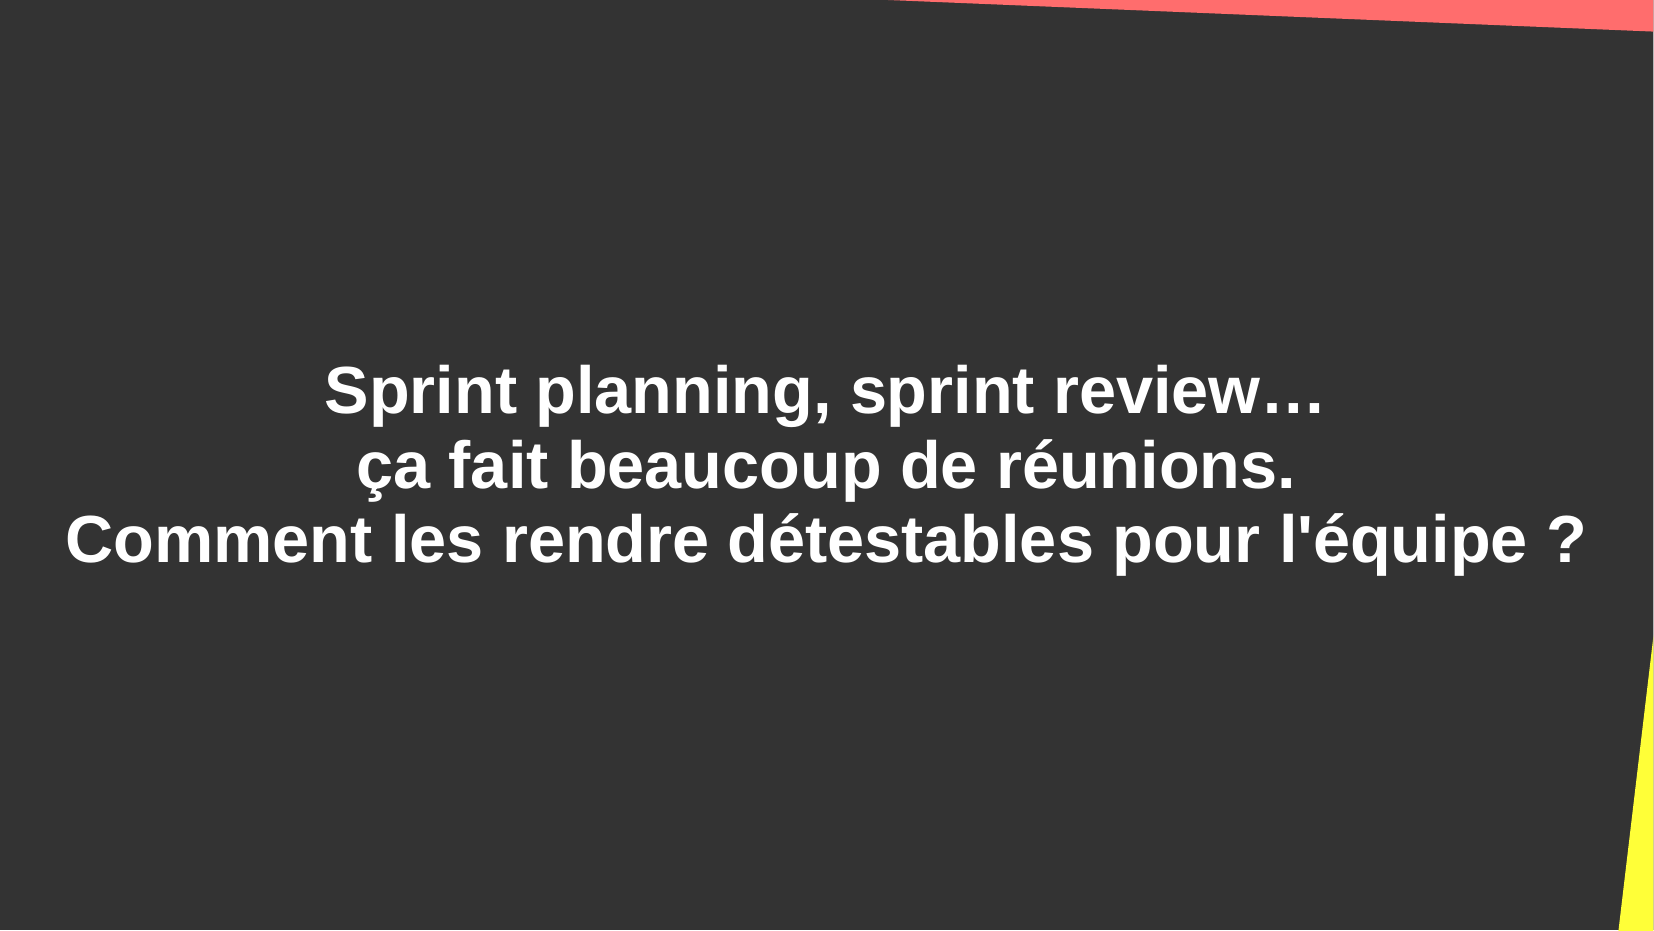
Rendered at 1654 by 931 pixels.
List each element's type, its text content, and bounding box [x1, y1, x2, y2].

title Sprint planning, sprint review… ça fait beaucoup de réunions. Comment les rendre détestables pour l'équipe ? [31, 352, 1622, 578]
text_box [888, 0, 1654, 32]
text_box [1618, 631, 1654, 931]
